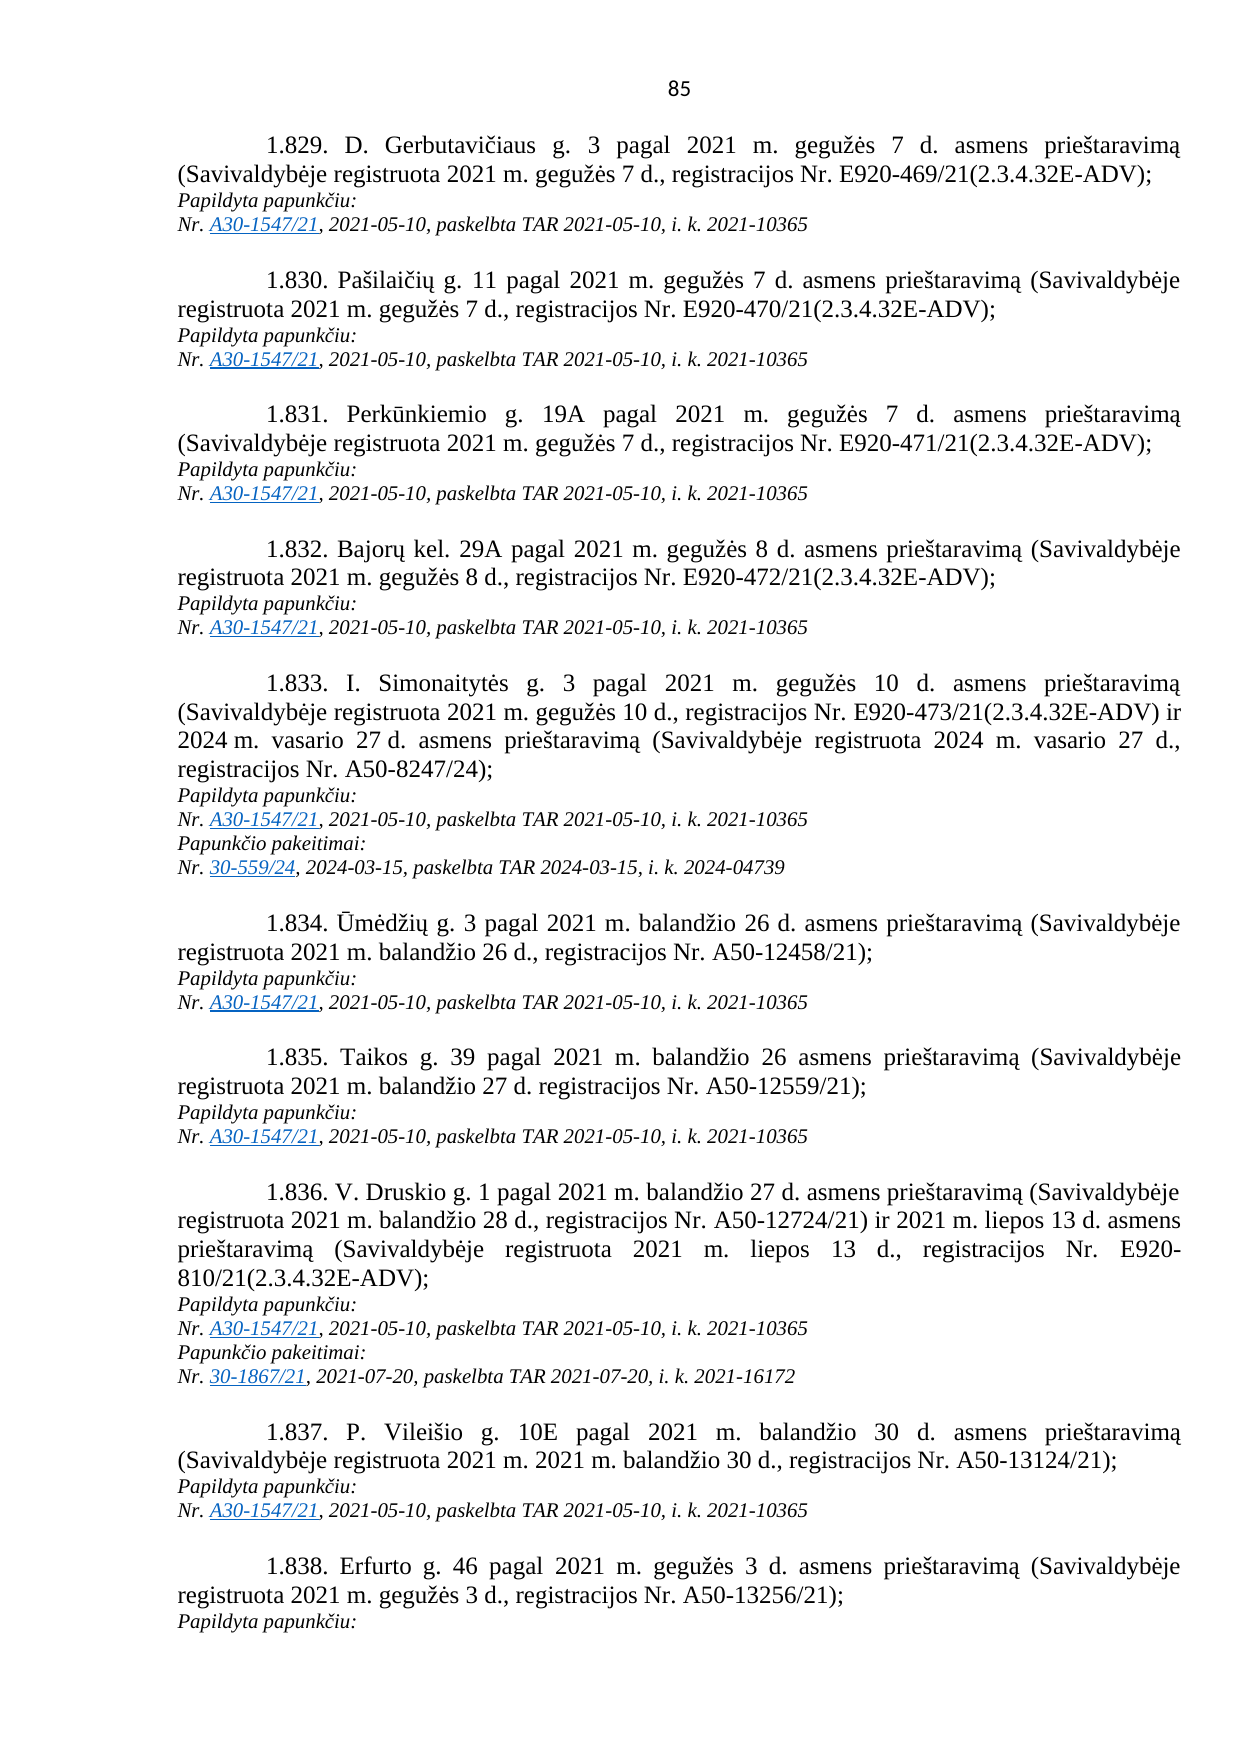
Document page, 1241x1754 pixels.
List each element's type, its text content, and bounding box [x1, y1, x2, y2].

text Nr. A30-1547/21, 2021-05-10, paskelbta TAR 2021-05-10, i. k. 2021-10365 [177, 615, 1181, 639]
text Papildyta papunkčiu: [177, 188, 1181, 212]
text Papunkčio pakeitimai: [177, 831, 1181, 855]
text Papildyta papunkčiu: [177, 1100, 1181, 1124]
text 1.830. Pašilaičių g. 11 pagal 2021 m. gegužės 7 d. asmens prieštaravimą (Savivaldybėje registruota 2021 m. gegužės 7 d., registracijos Nr. E920-470/21(2.3.4.32E-ADV); [177, 265, 1181, 322]
text 1.835. Taikos g. 39 pagal 2021 m. balandžio 26 asmens prieštaravimą (Savivaldybėje registruota 2021 m. balandžio 27 d. registracijos Nr. A50-12559/21); [177, 1042, 1181, 1100]
text Papildyta papunkčiu: [177, 322, 1181, 347]
text Nr. A30-1547/21, 2021-05-10, paskelbta TAR 2021-05-10, i. k. 2021-10365 [177, 481, 1181, 505]
text 1.832. Bajorų kel. 29A pagal 2021 m. gegužės 8 d. asmens prieštaravimą (Savivaldybėje registruota 2021 m. gegužės 8 d., registracijos Nr. E920-472/21(2.3.4.32E-ADV); [177, 534, 1181, 591]
text 1.834. Ūmėdžių g. 3 pagal 2021 m. balandžio 26 d. asmens prieštaravimą (Savivaldybėje registruota 2021 m. balandžio 26 d., registracijos Nr. A50-12458/21); [177, 908, 1181, 966]
text Papildyta papunkčiu: [177, 783, 1181, 807]
text Papildyta papunkčiu: [177, 457, 1181, 481]
text Papunkčio pakeitimai: [177, 1340, 1181, 1364]
text 1.838. Erfurto g. 46 pagal 2021 m. gegužės 3 d. asmens prieštaravimą (Savivaldybėje registruota 2021 m. gegužės 3 d., registracijos Nr. A50-13256/21); [177, 1551, 1181, 1609]
text Nr. 30-559/24, 2024-03-15, paskelbta TAR 2024-03-15, i. k. 2024-04739 [177, 855, 1181, 879]
text Nr. A30-1547/21, 2021-05-10, paskelbta TAR 2021-05-10, i. k. 2021-10365 [177, 807, 1181, 831]
text Papildyta papunkčiu: [177, 591, 1181, 615]
text 1.833. I. Simonaitytės g. 3 pagal 2021 m. gegužės 10 d. asmens prieštaravimą (Savivaldybėje registruota 2021 m. gegužės 10 d., registracijos Nr. E920-473/21(2.3.4.32E-ADV) ir 2024 m. vasario 27 d. asmens prieštaravimą (Savivaldybėje registruota 2024 m. vasario 27 d., registracijos Nr. A50-8247/24); [177, 668, 1181, 783]
text 1.831. Perkūnkiemio g. 19A pagal 2021 m. gegužės 7 d. asmens prieštaravimą (Savivaldybėje registruota 2021 m. gegužės 7 d., registracijos Nr. E920-471/21(2.3.4.32E-ADV); [177, 399, 1181, 457]
text Papildyta papunkčiu: [177, 1474, 1181, 1498]
text Nr. 30-1867/21, 2021-07-20, paskelbta TAR 2021-07-20, i. k. 2021-16172 [177, 1364, 1181, 1388]
text Nr. A30-1547/21, 2021-05-10, paskelbta TAR 2021-05-10, i. k. 2021-10365 [177, 212, 1181, 236]
text Nr. A30-1547/21, 2021-05-10, paskelbta TAR 2021-05-10, i. k. 2021-10365 [177, 990, 1181, 1014]
text Papildyta papunkčiu: [177, 1609, 1181, 1633]
text Nr. A30-1547/21, 2021-05-10, paskelbta TAR 2021-05-10, i. k. 2021-10365 [177, 1498, 1181, 1522]
text 1.836. V. Druskio g. 1 pagal 2021 m. balandžio 27 d. asmens prieštaravimą (Savivaldybėje registruota 2021 m. balandžio 28 d., registracijos Nr. A50-12724/21) ir 2021 m. liepos 13 d. asmens prieštaravimą (Savivaldybėje registruota 2021 m. liepos 13 d., registracijos Nr. E920-810/21(2.3.4.32E-ADV); [177, 1177, 1181, 1292]
text 1.829. D. Gerbutavičiaus g. 3 pagal 2021 m. gegužės 7 d. asmens prieštaravimą (Savivaldybėje registruota 2021 m. gegužės 7 d., registracijos Nr. E920-469/21(2.3.4.32E-ADV); [177, 131, 1181, 188]
text Nr. A30-1547/21, 2021-05-10, paskelbta TAR 2021-05-10, i. k. 2021-10365 [177, 1316, 1181, 1340]
text Nr. A30-1547/21, 2021-05-10, paskelbta TAR 2021-05-10, i. k. 2021-10365 [177, 1124, 1181, 1148]
text Papildyta papunkčiu: [177, 1292, 1181, 1316]
text Papildyta papunkčiu: [177, 966, 1181, 990]
text Nr. A30-1547/21, 2021-05-10, paskelbta TAR 2021-05-10, i. k. 2021-10365 [177, 347, 1181, 371]
text 1.837. P. Vileišio g. 10E pagal 2021 m. balandžio 30 d. asmens prieštaravimą (Savivaldybėje registruota 2021 m. 2021 m. balandžio 30 d., registracijos Nr. A50-13124/21); [177, 1417, 1181, 1474]
